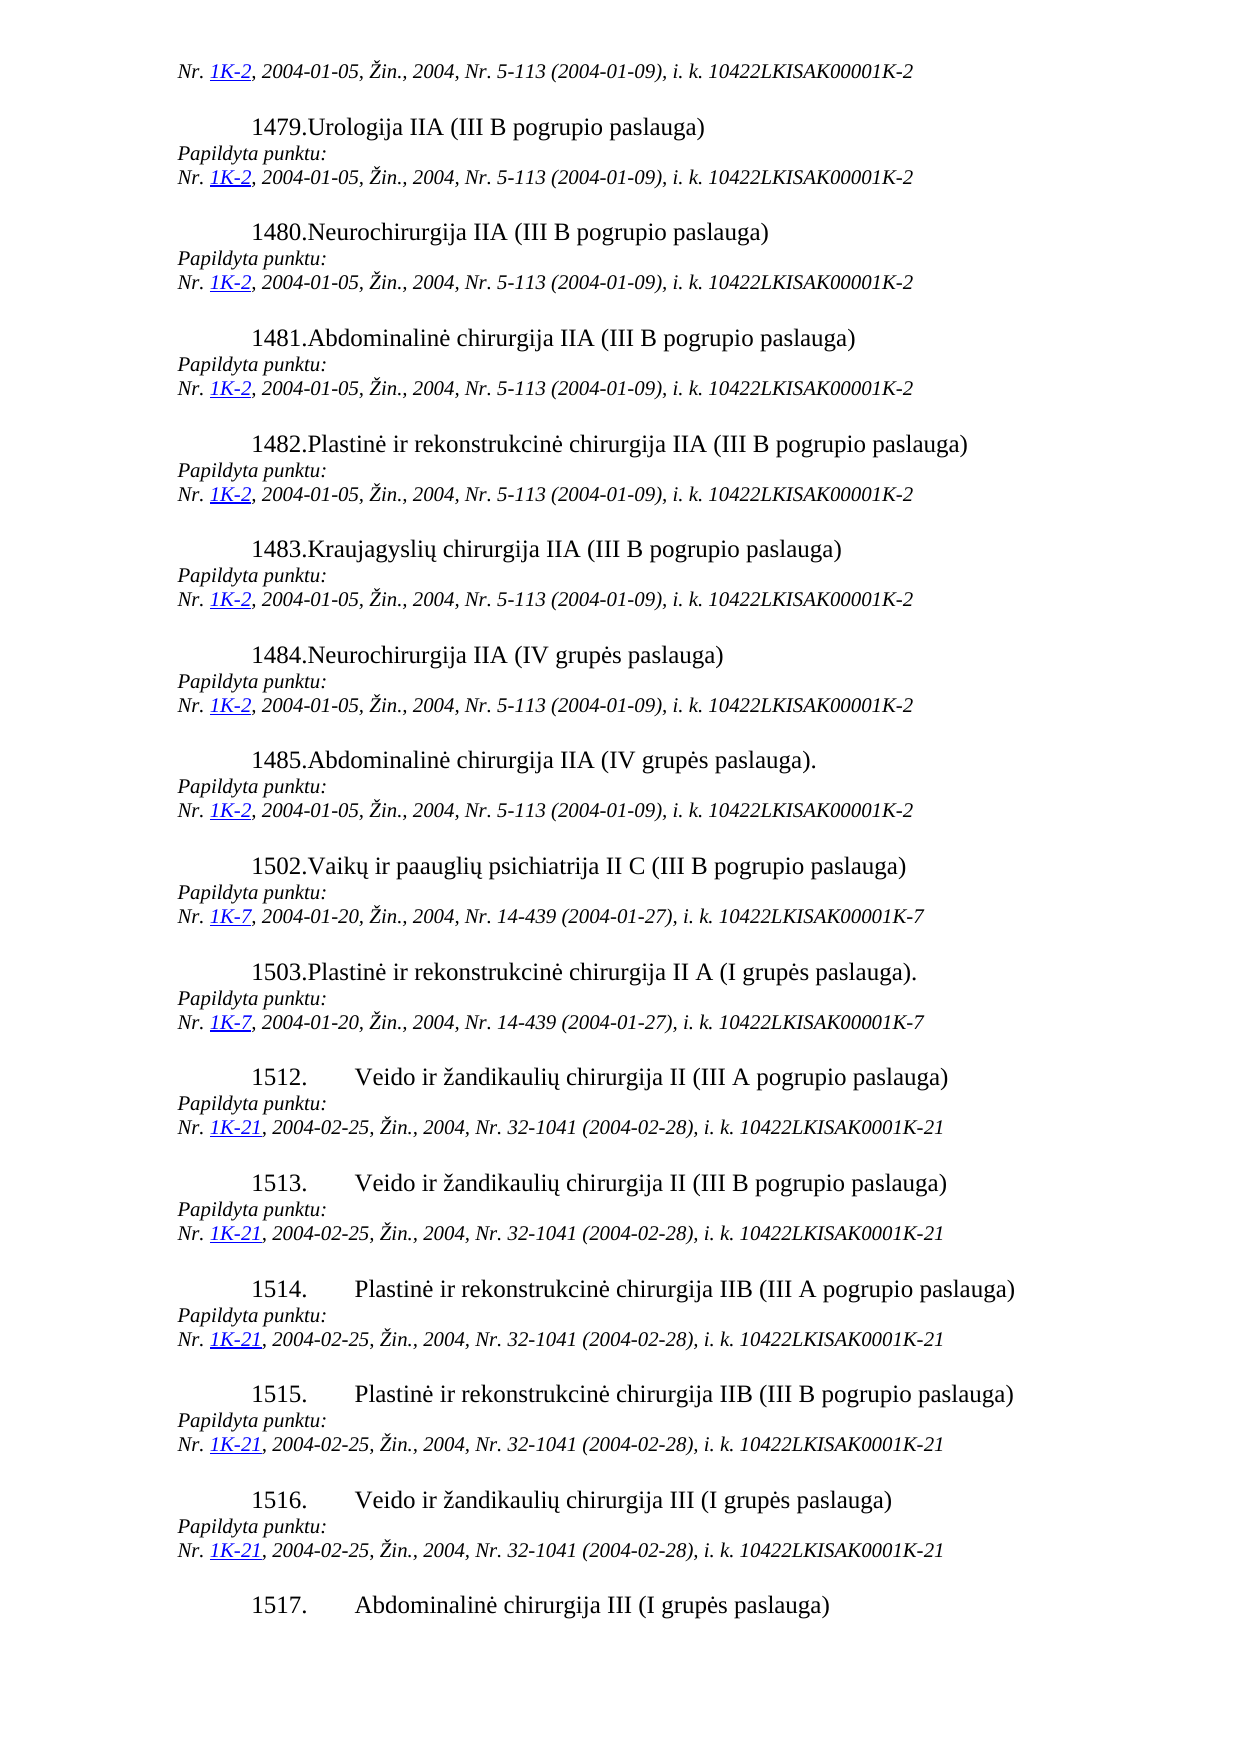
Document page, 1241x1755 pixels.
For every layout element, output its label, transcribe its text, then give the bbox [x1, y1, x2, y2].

text Nr. 1K-2, 2004-01-05, Žin., 2004, Nr. 5-113 (2004-01-09), i. k. 10422LKISAK00001K-2 [177, 798, 1181, 822]
text 1484.Neurochirurgija IIA (IV grupės paslauga) [177, 640, 1181, 669]
text Nr. 1K-2, 2004-01-05, Žin., 2004, Nr. 5-113 (2004-01-09), i. k. 10422LKISAK00001K-2 [177, 693, 1181, 717]
text Papildyta punktu: [177, 774, 1181, 798]
text Papildyta punktu: [177, 1514, 1181, 1538]
text Nr. 1K-2, 2004-01-05, Žin., 2004, Nr. 5-113 (2004-01-09), i. k. 10422LKISAK00001K-2 [177, 59, 1181, 83]
text Nr. 1K-2, 2004-01-05, Žin., 2004, Nr. 5-113 (2004-01-09), i. k. 10422LKISAK00001K-2 [177, 270, 1181, 294]
text Nr. 1K-21, 2004-02-25, Žin., 2004, Nr. 32-1041 (2004-02-28), i. k. 10422LKISAK0001K-21 [177, 1115, 1181, 1139]
text Papildyta punktu: [177, 1091, 1181, 1115]
text Papildyta punktu: [177, 563, 1181, 587]
text Nr. 1K-2, 2004-01-05, Žin., 2004, Nr. 5-113 (2004-01-09), i. k. 10422LKISAK00001K-2 [177, 482, 1181, 506]
text Nr. 1K-7, 2004-01-20, Žin., 2004, Nr. 14-439 (2004-01-27), i. k. 10422LKISAK00001K-7 [177, 1010, 1181, 1034]
text 1485.Abdominalinė chirurgija IIA (IV grupės paslauga). [177, 746, 1181, 774]
text 1517. Abdominalinė chirurgija III (I grupės paslauga) [177, 1591, 1181, 1619]
text Papildyta punktu: [177, 880, 1181, 904]
text Nr. 1K-2, 2004-01-05, Žin., 2004, Nr. 5-113 (2004-01-09), i. k. 10422LKISAK00001K-2 [177, 376, 1181, 400]
text 1512. Veido ir žandikaulių chirurgija II (III A pogrupio paslauga) [177, 1062, 1181, 1091]
text 1503.Plastinė ir rekonstrukcinė chirurgija II A (I grupės paslauga). [177, 957, 1181, 986]
text Papildyta punktu: [177, 1197, 1181, 1221]
text Papildyta punktu: [177, 141, 1181, 165]
text 1482.Plastinė ir rekonstrukcinė chirurgija IIA (III B pogrupio paslauga) [177, 429, 1181, 457]
text Papildyta punktu: [177, 1408, 1181, 1432]
text Nr. 1K-21, 2004-02-25, Žin., 2004, Nr. 32-1041 (2004-02-28), i. k. 10422LKISAK0001K-21 [177, 1432, 1181, 1456]
text 1515. Plastinė ir rekonstrukcinė chirurgija IIB (III B pogrupio paslauga) [177, 1379, 1181, 1408]
text Papildyta punktu: [177, 352, 1181, 376]
text Nr. 1K-21, 2004-02-25, Žin., 2004, Nr. 32-1041 (2004-02-28), i. k. 10422LKISAK0001K-21 [177, 1538, 1181, 1562]
text 1480.Neurochirurgija IIA (III B pogrupio paslauga) [177, 217, 1181, 246]
text 1483.Kraujagyslių chirurgija IIA (III B pogrupio paslauga) [177, 534, 1181, 563]
text 1514. Plastinė ir rekonstrukcinė chirurgija IIB (III A pogrupio paslauga) [177, 1274, 1181, 1302]
text 1502.Vaikų ir paauglių psichiatrija II C (III B pogrupio paslauga) [177, 851, 1181, 880]
text 1481.Abdominalinė chirurgija IIA (III B pogrupio paslauga) [177, 323, 1181, 352]
text Nr. 1K-2, 2004-01-05, Žin., 2004, Nr. 5-113 (2004-01-09), i. k. 10422LKISAK00001K-2 [177, 165, 1181, 189]
text Papildyta punktu: [177, 457, 1181, 482]
text Papildyta punktu: [177, 1302, 1181, 1327]
text Papildyta punktu: [177, 246, 1181, 270]
text Papildyta punktu: [177, 669, 1181, 693]
text Nr. 1K-21, 2004-02-25, Žin., 2004, Nr. 32-1041 (2004-02-28), i. k. 10422LKISAK0001K-21 [177, 1327, 1181, 1351]
text 1513. Veido ir žandikaulių chirurgija II (III B pogrupio paslauga) [177, 1168, 1181, 1197]
text 1479.Urologija IIA (III B pogrupio paslauga) [177, 112, 1181, 141]
text Papildyta punktu: [177, 986, 1181, 1010]
text 1516. Veido ir žandikaulių chirurgija III (I grupės paslauga) [177, 1485, 1181, 1514]
text Nr. 1K-21, 2004-02-25, Žin., 2004, Nr. 32-1041 (2004-02-28), i. k. 10422LKISAK0001K-21 [177, 1221, 1181, 1245]
text Nr. 1K-7, 2004-01-20, Žin., 2004, Nr. 14-439 (2004-01-27), i. k. 10422LKISAK00001K-7 [177, 904, 1181, 928]
text Nr. 1K-2, 2004-01-05, Žin., 2004, Nr. 5-113 (2004-01-09), i. k. 10422LKISAK00001K-2 [177, 587, 1181, 611]
